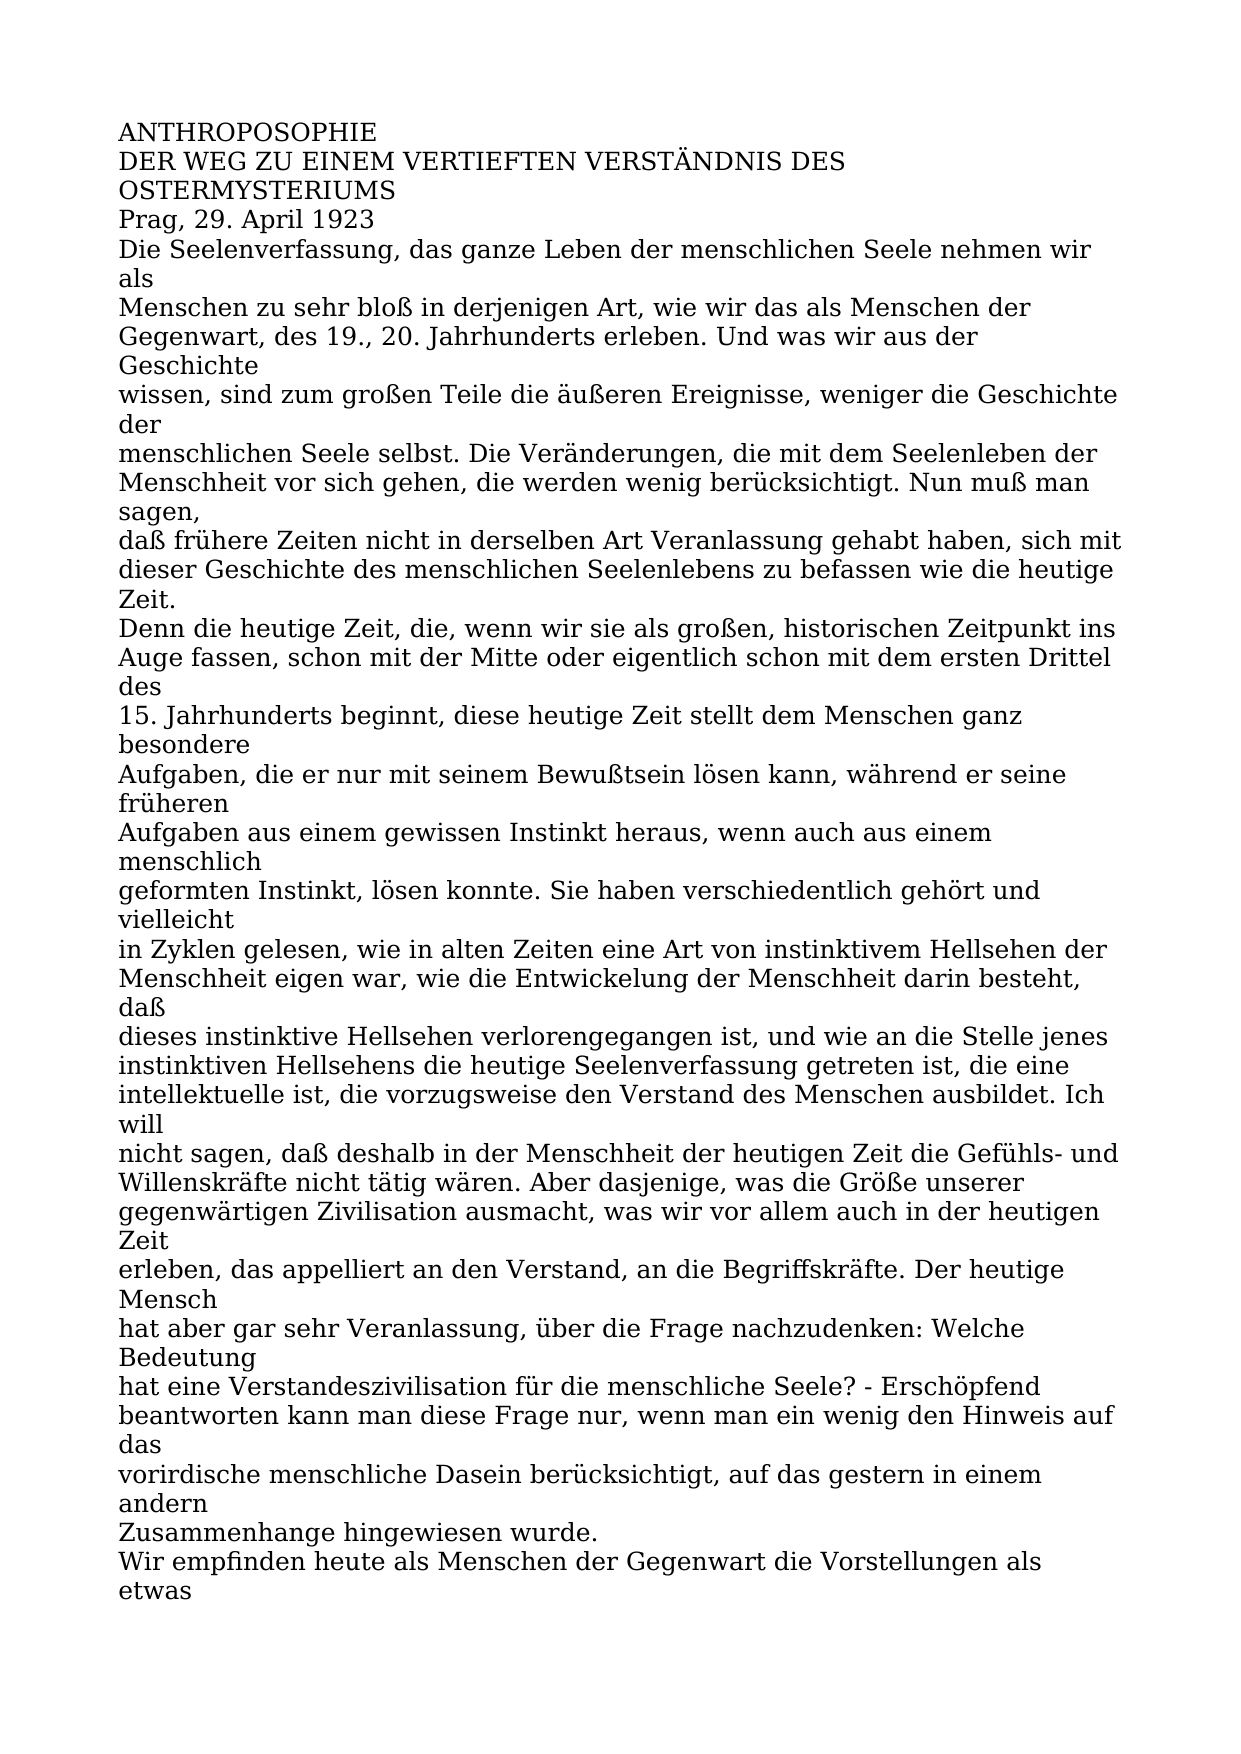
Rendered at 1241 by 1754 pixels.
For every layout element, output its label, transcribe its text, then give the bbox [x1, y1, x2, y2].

text Menschen zu sehr bloß in derjenigen Art, wie wir das als Menschen der [118, 293, 1122, 322]
text Aufgaben, die er nur mit seinem Bewußtsein lösen kann, während er seine früheren [118, 760, 1122, 818]
text Willenskräfte nicht tätig wären. Aber dasjenige, was die Größe unserer [118, 1168, 1122, 1197]
text hat eine Verstandeszivilisation für die menschliche Seele? - Erschöpfend [118, 1372, 1122, 1401]
text vorirdische menschliche Dasein berücksichtigt, auf das gestern in einem andern [118, 1460, 1122, 1518]
text ANTHROPOSOPHIE [118, 118, 1122, 147]
text Zusammenhange hingewiesen wurde. [118, 1518, 1122, 1547]
text Gegenwart, des 19., 20. Jahrhunderts erleben. Und was wir aus der Geschichte [118, 322, 1122, 381]
text Prag, 29. April 1923 [118, 206, 1122, 235]
text Wir empfinden heute als Menschen der Gegenwart die Vorstellungen als etwas [118, 1547, 1122, 1606]
text dieser Geschichte des menschlichen Seelenlebens zu befassen wie die heutige Zeit. [118, 556, 1122, 614]
text gegenwärtigen Zivilisation ausmacht, was wir vor allem auch in der heutigen Zeit [118, 1197, 1122, 1256]
text DER WEG ZU EINEM VERTIEFTEN VERSTÄNDNIS DES [118, 147, 1122, 176]
text Aufgaben aus einem gewissen Instinkt heraus, wenn auch aus einem menschlich [118, 818, 1122, 876]
text menschlichen Seele selbst. Die Veränderungen, die mit dem Seelenleben der [118, 439, 1122, 468]
text Die Seelenverfassung, das ganze Leben der menschlichen Seele nehmen wir als [118, 235, 1122, 293]
text beantworten kann man diese Frage nur, wenn man ein wenig den Hinweis auf das [118, 1401, 1122, 1460]
text geformten Instinkt, lösen konnte. Sie haben verschiedentlich gehört und vielleicht [118, 876, 1122, 935]
text Menschheit eigen war, wie die Entwickelung der Menschheit darin besteht, daß [118, 964, 1122, 1022]
text instinktiven Hellsehens die heutige Seelenverfassung getreten ist, die eine [118, 1051, 1122, 1081]
text 15. Jahrhunderts beginnt, diese heutige Zeit stellt dem Menschen ganz besondere [118, 701, 1122, 760]
text dieses instinktive Hellsehen verlorengegangen ist, und wie an die Stelle jenes [118, 1022, 1122, 1051]
text erleben, das appelliert an den Verstand, an die Begriffskräfte. Der heutige Mensch [118, 1256, 1122, 1314]
text Auge fassen, schon mit der Mitte oder eigentlich schon mit dem ersten Drittel des [118, 643, 1122, 701]
text in Zyklen gelesen, wie in alten Zeiten eine Art von instinktivem Hellsehen der [118, 935, 1122, 964]
text Menschheit vor sich gehen, die werden wenig berücksichtigt. Nun muß man sagen, [118, 468, 1122, 526]
text daß frühere Zeiten nicht in derselben Art Veranlassung gehabt haben, sich mit [118, 526, 1122, 556]
text wissen, sind zum großen Teile die äußeren Ereignisse, weniger die Geschichte der [118, 381, 1122, 439]
text hat aber gar sehr Veranlassung, über die Frage nachzudenken: Welche Bedeutung [118, 1314, 1122, 1372]
text intellektuelle ist, die vorzugsweise den Verstand des Menschen ausbildet. Ich will [118, 1081, 1122, 1139]
text nicht sagen, daß deshalb in der Menschheit der heutigen Zeit die Gefühls- und [118, 1139, 1122, 1168]
text Denn die heutige Zeit, die, wenn wir sie als großen, historischen Zeitpunkt ins [118, 614, 1122, 643]
text OSTERMYSTERIUMS [118, 176, 1122, 206]
